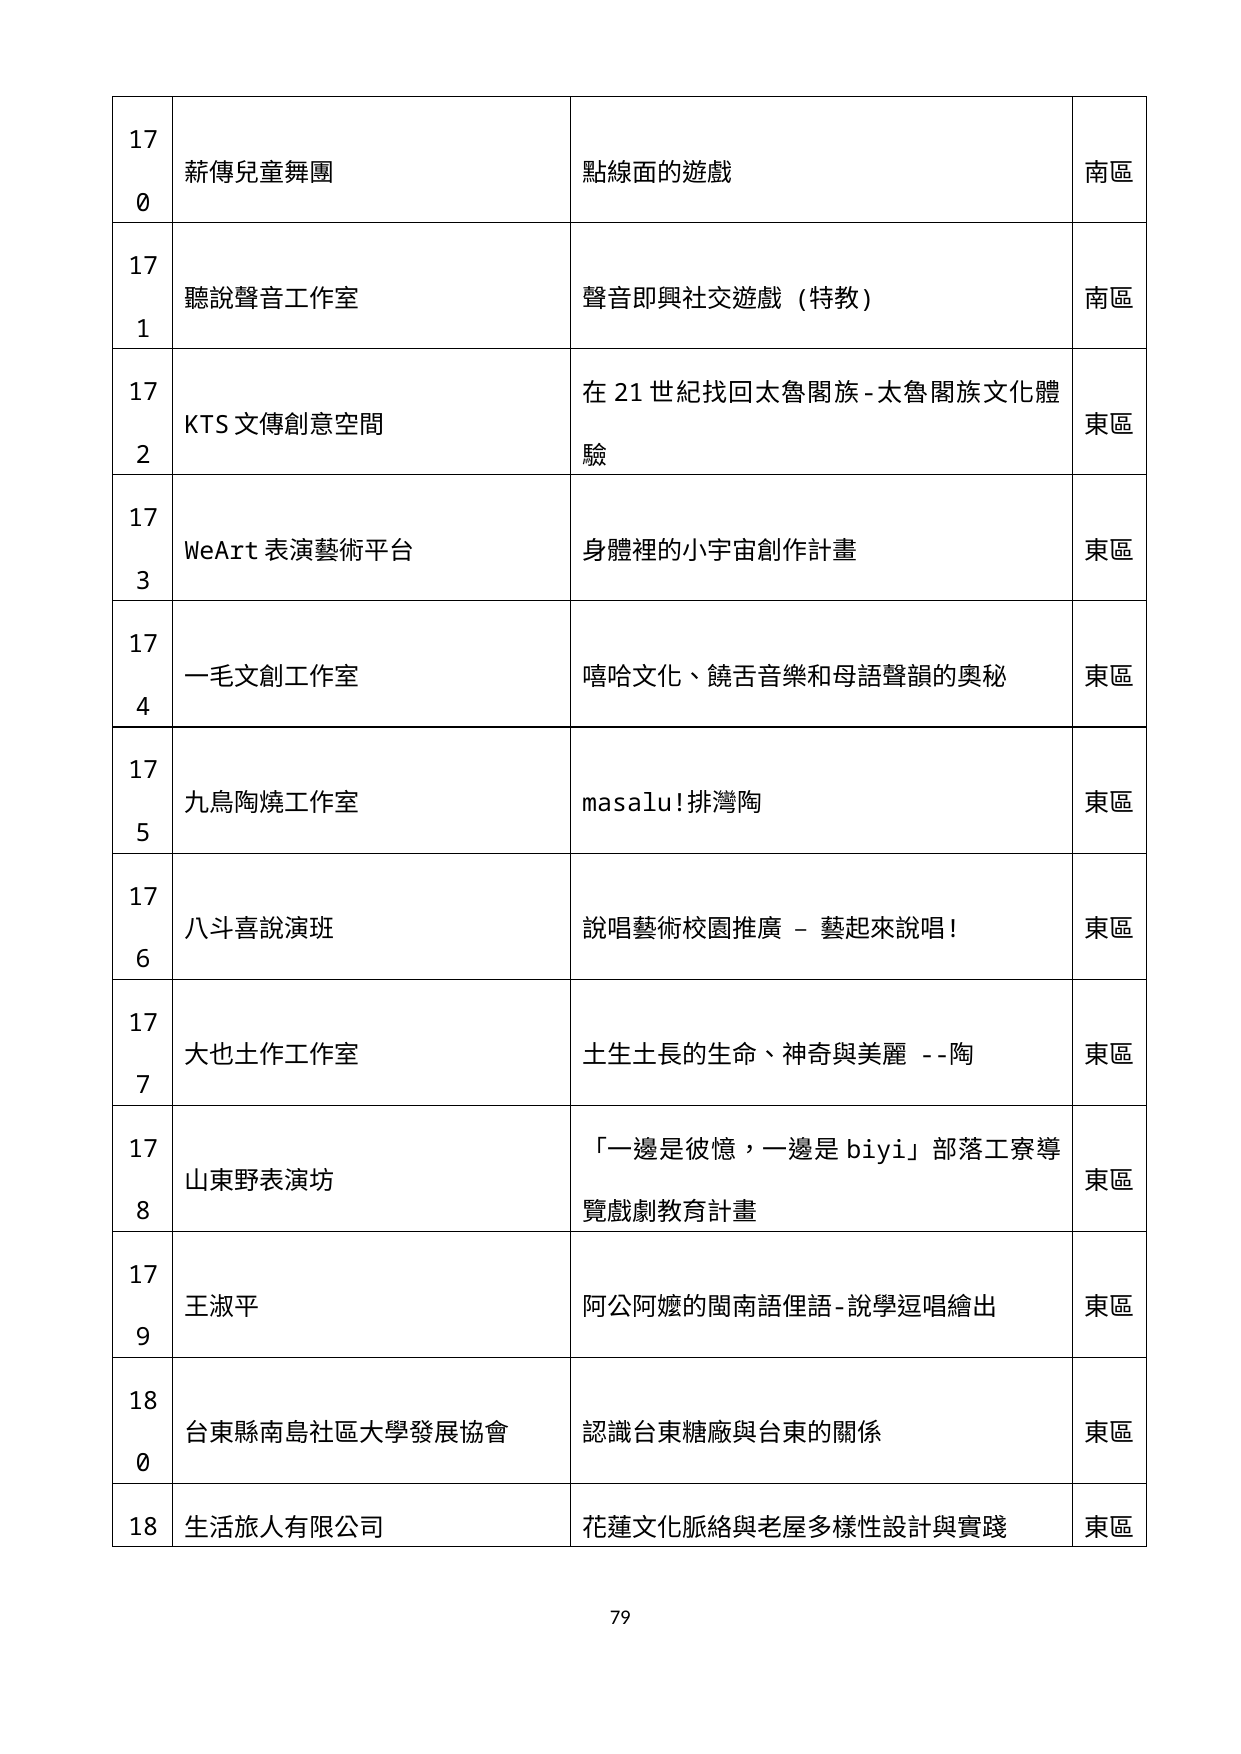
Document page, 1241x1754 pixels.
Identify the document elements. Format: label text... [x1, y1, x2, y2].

table_cell masalu!排灣陶 [571, 728, 1072, 852]
table_cell 生活旅人有限公司 [173, 1484, 570, 1546]
table_cell 南區 [1073, 223, 1146, 348]
table_cell 170 [113, 97, 172, 222]
table_cell 八斗喜說演班 [173, 854, 570, 978]
table_cell 東區 [1073, 349, 1146, 474]
table_cell 東區 [1073, 475, 1146, 600]
table_cell 聲音即興社交遊戲 (特教) [571, 223, 1072, 348]
table_cell 174 [113, 601, 172, 726]
table_cell 認識台東糖廠與台東的關係 [571, 1358, 1072, 1483]
table_cell 東區 [1073, 728, 1146, 852]
table_cell 172 [113, 349, 172, 474]
table_cell 南區 [1073, 97, 1146, 222]
table_cell 東區 [1073, 1232, 1146, 1357]
table_cell 山東野表演坊 [173, 1106, 570, 1231]
table_cell 179 [113, 1232, 172, 1357]
table_cell 177 [113, 980, 172, 1104]
table_cell 180 [113, 1358, 172, 1483]
table_cell KTS文傳創意空間 [173, 349, 570, 474]
table_cell 點線面的遊戲 [571, 97, 1072, 222]
table_cell 175 [113, 728, 172, 852]
table_cell 薪傳兒童舞團 [173, 97, 570, 222]
table_cell 王淑平 [173, 1232, 570, 1357]
table_cell 「一邊是彼憶，一邊是biyi」部落工寮導覽戲劇教育計畫 [571, 1106, 1072, 1231]
table_cell 九鳥陶燒工作室 [173, 728, 570, 852]
table_cell 171 [113, 223, 172, 348]
table_cell 一毛文創工作室 [173, 601, 570, 726]
table_cell 176 [113, 854, 172, 978]
table_cell 東區 [1073, 980, 1146, 1104]
table_cell 173 [113, 475, 172, 600]
table_cell 說唱藝術校園推廣 – 藝起來說唱! [571, 854, 1072, 978]
table_cell WeArt表演藝術平台 [173, 475, 570, 600]
table_cell 嘻哈文化、饒舌音樂和母語聲韻的奧秘 [571, 601, 1072, 726]
table_cell 178 [113, 1106, 172, 1231]
table_cell 土生土長的生命、神奇與美麗 --陶 [571, 980, 1072, 1104]
table_cell 東區 [1073, 1106, 1146, 1231]
table_cell 大也土作工作室 [173, 980, 570, 1104]
table_cell 聽說聲音工作室 [173, 223, 570, 348]
table_cell 花蓮文化脈絡與老屋多樣性設計與實踐 [571, 1484, 1072, 1546]
table_cell 18 [113, 1484, 172, 1546]
table_cell 阿公阿嬤的閩南語俚語-說學逗唱繪出 [571, 1232, 1072, 1357]
table_cell 東區 [1073, 854, 1146, 978]
table_cell 東區 [1073, 1484, 1146, 1546]
table_cell 台東縣南島社區大學發展協會 [173, 1358, 570, 1483]
table_cell 身體裡的小宇宙創作計畫 [571, 475, 1072, 600]
table_cell 東區 [1073, 1358, 1146, 1483]
table_cell 在21世紀找回太魯閣族-太魯閣族文化體驗 [571, 349, 1072, 474]
table_cell 東區 [1073, 601, 1146, 726]
